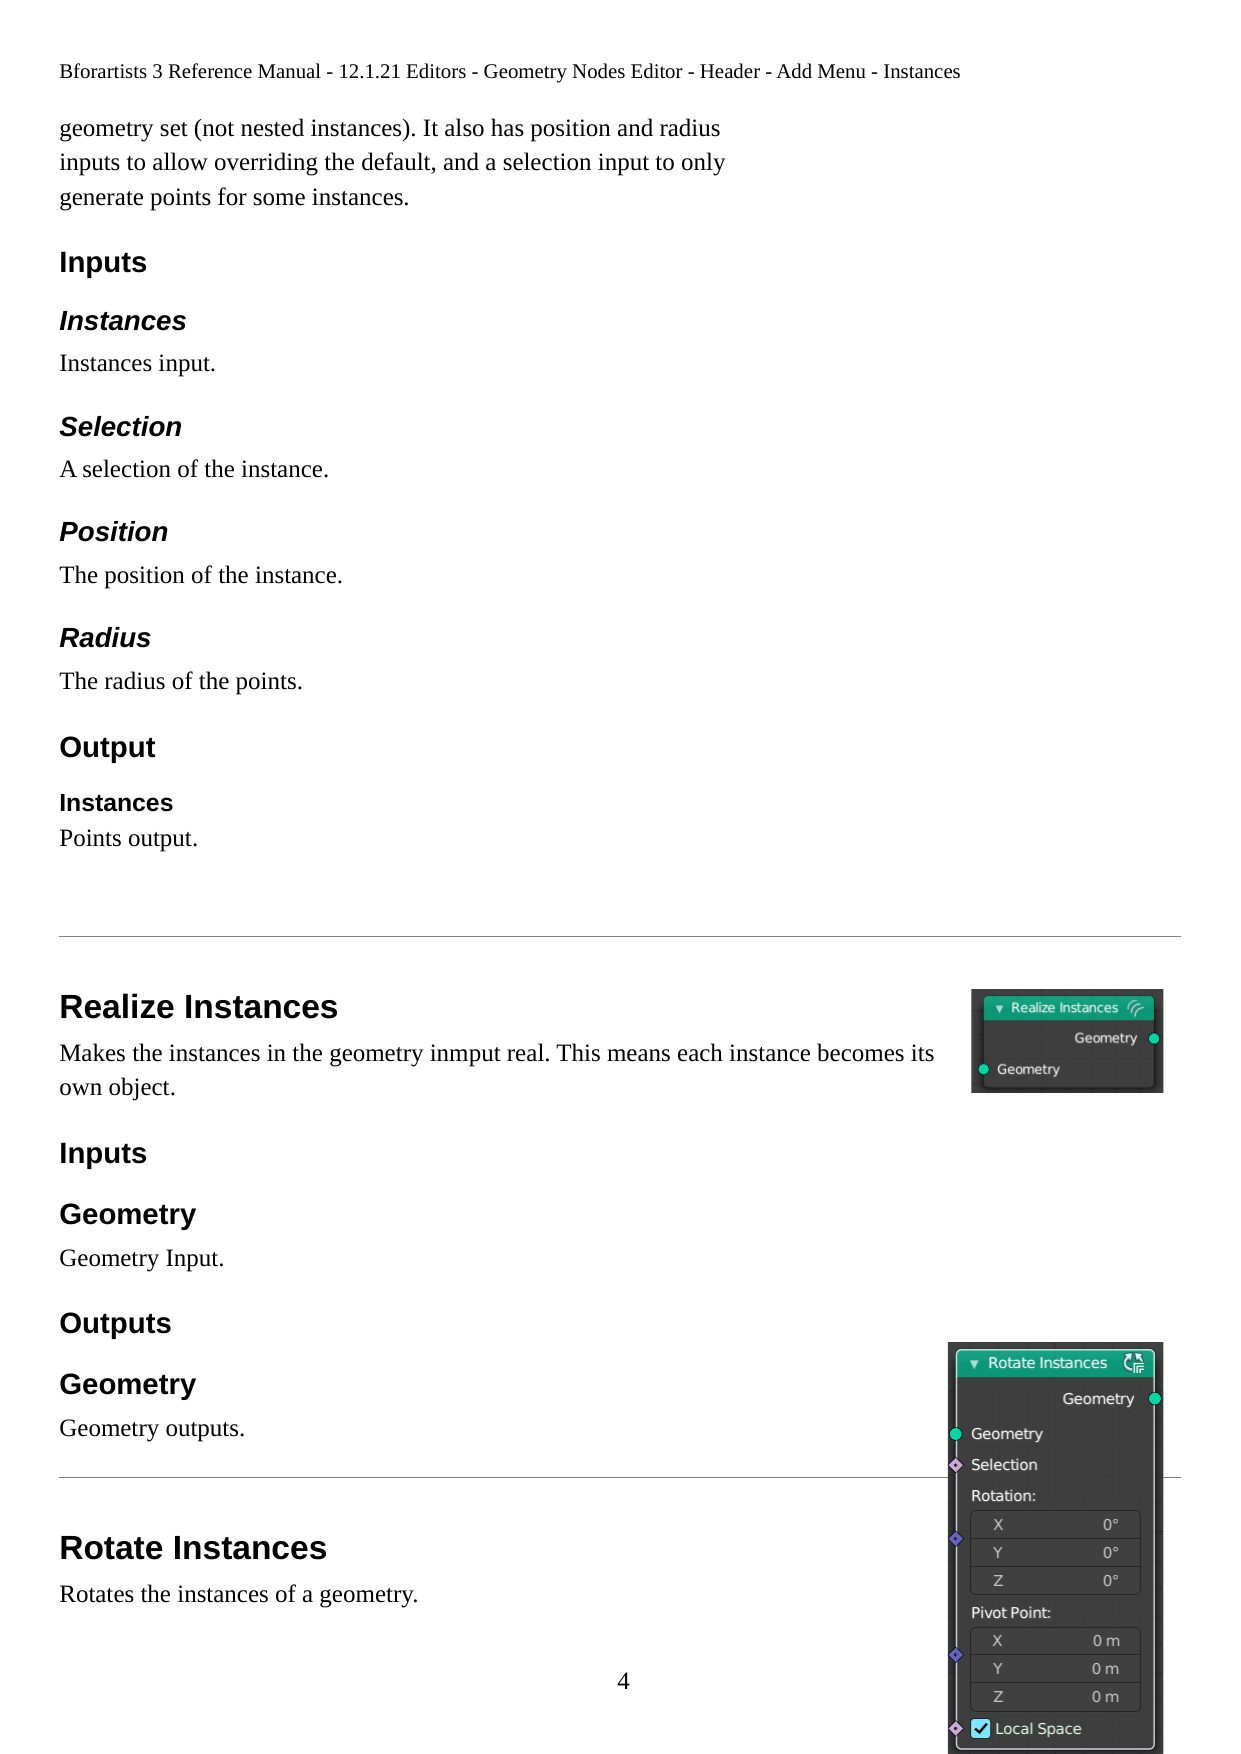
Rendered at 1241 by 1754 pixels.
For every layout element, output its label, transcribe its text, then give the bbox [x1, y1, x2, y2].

subtitle Inputs [59, 245, 1181, 279]
text Geometry outputs. [59, 1413, 947, 1442]
text geometry set (not nested instances). It also has position and radius inputs to allow overriding the default, and a selection input to only generate points for some instances. [59, 113, 1181, 210]
subtitle Geometry [59, 1197, 1181, 1230]
text Instances input. [59, 348, 1181, 377]
subtitle [1164, 1528, 1181, 1566]
subtitle Rotate Instances [59, 1528, 947, 1566]
text Points output. [59, 823, 1181, 852]
text [1164, 1413, 1181, 1442]
picture [947, 1342, 1164, 1754]
text Geometry Input. [59, 1243, 1181, 1272]
text A selection of the instance. [59, 454, 1181, 483]
subtitle Inputs [59, 1136, 1181, 1169]
text Rotates the instances of a geometry. [59, 1579, 947, 1607]
text The position of the instance. [59, 560, 1181, 589]
subtitle Realize Instances [59, 986, 1181, 1025]
text Makes the instances in the geometry inmput real. This means each instance becomes its own object. [59, 1038, 1181, 1101]
subtitle Output [59, 730, 1181, 763]
subtitle Instances [59, 788, 1181, 817]
subtitle Position [59, 516, 1181, 548]
picture [971, 989, 1164, 1093]
subtitle Radius [59, 622, 1181, 654]
subtitle [1164, 1367, 1181, 1401]
subtitle Selection [59, 410, 1181, 442]
text The radius of the points. [59, 666, 1181, 695]
subtitle Geometry [59, 1367, 947, 1401]
subtitle Instances [59, 304, 1181, 336]
subtitle Outputs [59, 1306, 1181, 1340]
